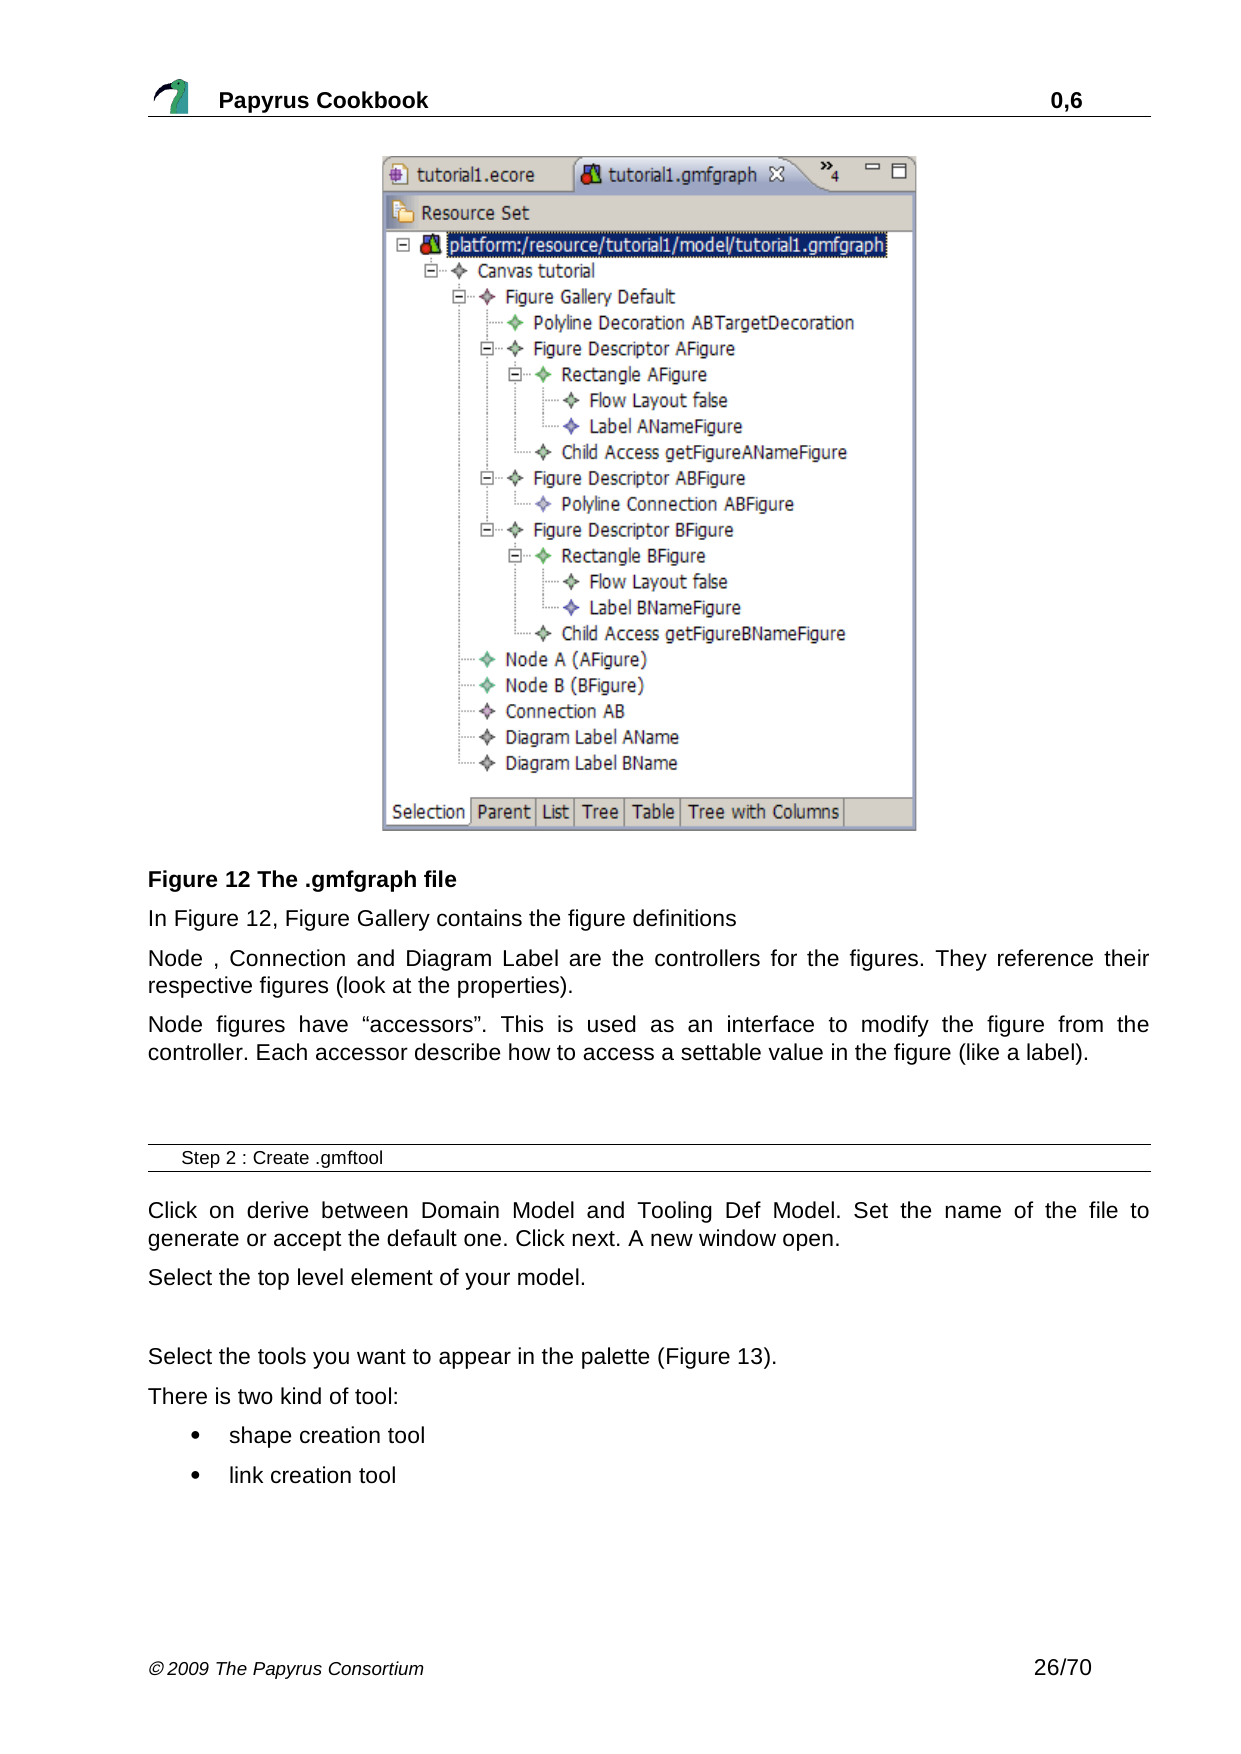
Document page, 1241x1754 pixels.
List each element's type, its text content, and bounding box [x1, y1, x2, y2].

text In Figure 12, Figure Gallery contains the figure definitions [148, 904, 1151, 932]
list shape creation tool [191, 1422, 1151, 1449]
text Select the tools you want to appear in the palette (Figure 13). [148, 1343, 1151, 1370]
text Node figures have “accessors”. This is used as an interface to modify the figure from the controller. Each accessor describe how to access a settable value in the figure (like a label). [148, 1011, 1151, 1065]
picture [153, 79, 189, 114]
picture [382, 156, 917, 831]
list link creation tool [191, 1461, 1151, 1488]
text There is two kind of tool: [148, 1382, 1151, 1409]
subtitle Step 2 : Create .gmftool [148, 1145, 1151, 1171]
text Figure 12 The .gmfgraph file [148, 865, 1151, 892]
text Node , Connection and Diagram Label are the controllers for the figures. They reference their respective figures (look at the properties). [148, 944, 1151, 998]
text Select the top level element of your model. [148, 1263, 1151, 1291]
text Click on derive between Domain Model and Tooling Def Model. Set the name of the file to generate or accept the default one. Click next. A new window open. [148, 1197, 1151, 1251]
